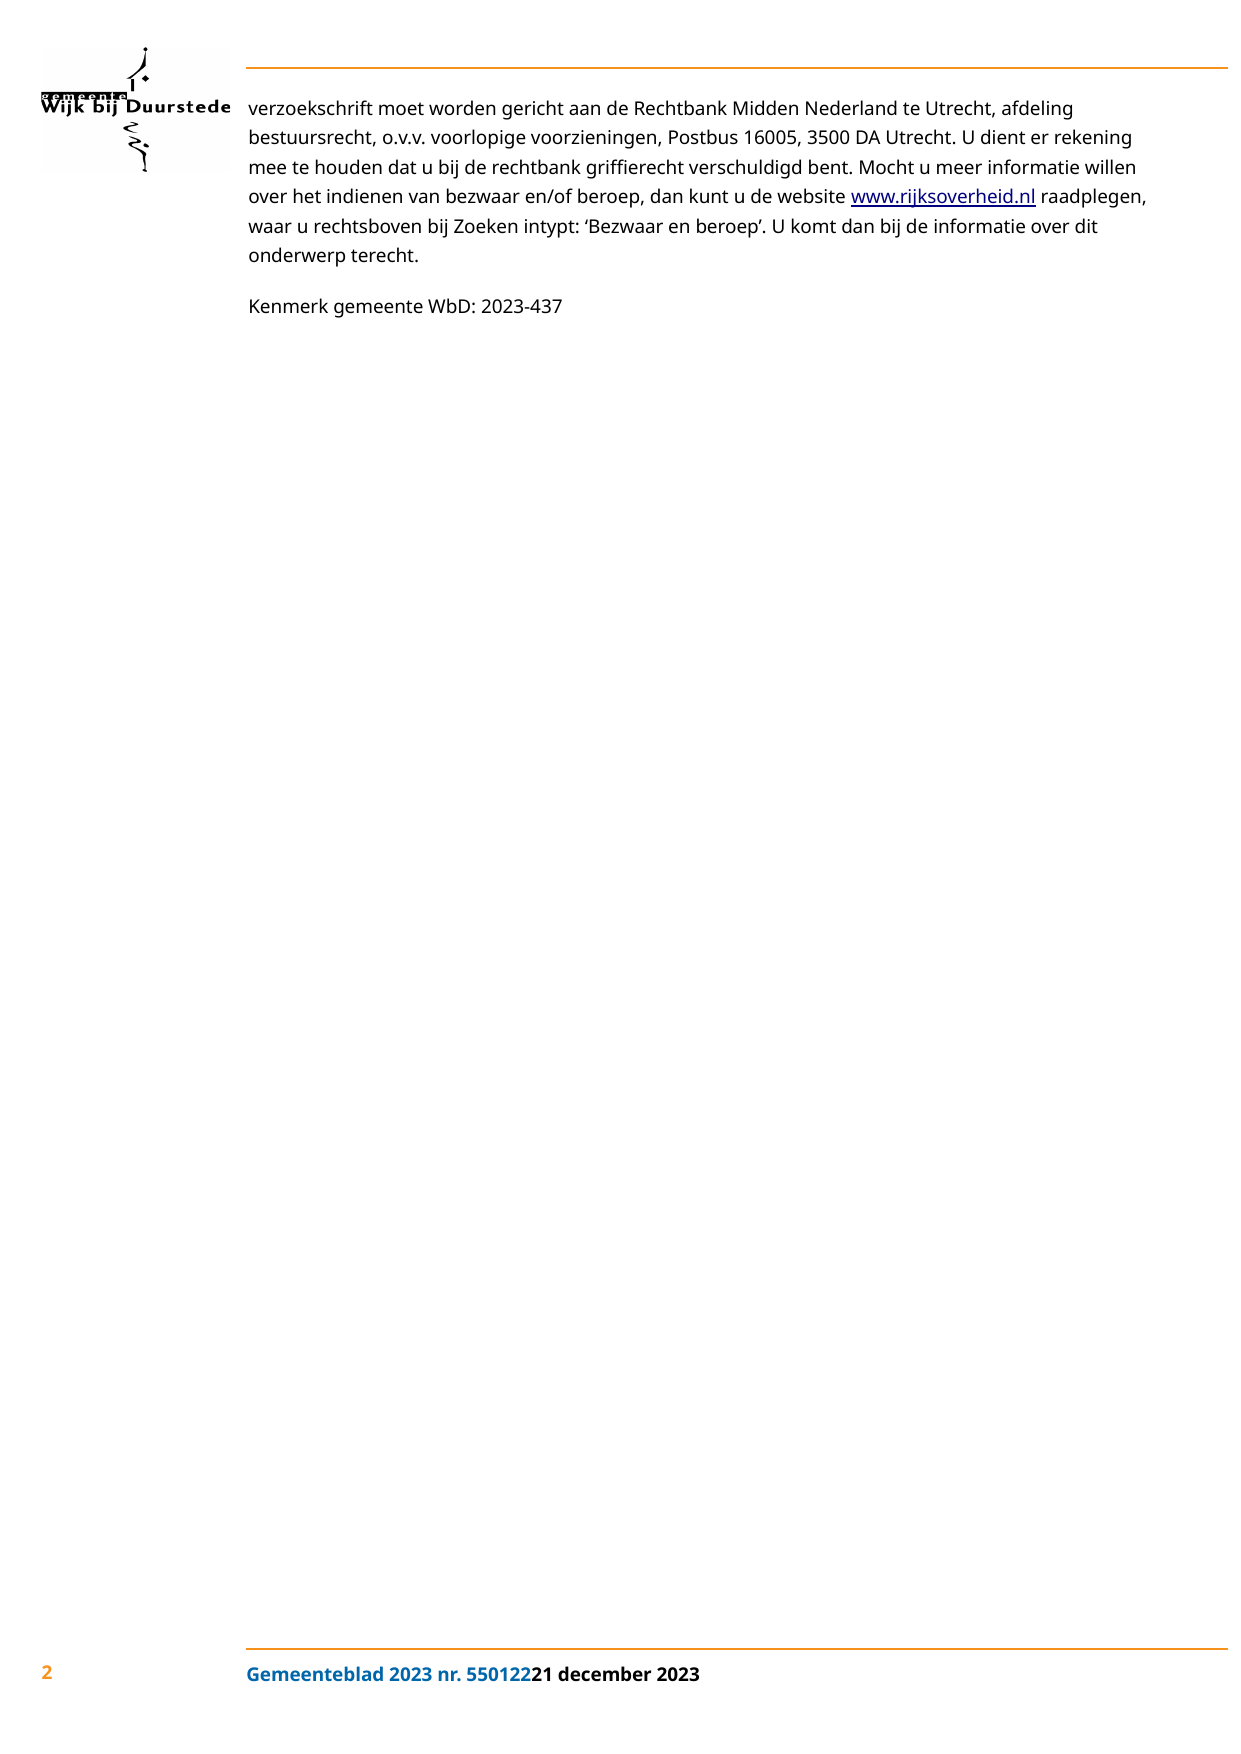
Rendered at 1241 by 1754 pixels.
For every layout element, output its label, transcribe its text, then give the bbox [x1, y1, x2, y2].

text verzoekschrift moet worden gericht aan de Rechtbank Midden Nederland te Utrecht, afdeling bestuursrecht, o.v.v. voorlopige voorzieningen, Postbus 16005, 3500 DA Utrecht. U dient er rekening mee te houden dat u bij de rechtbank griffierecht verschuldigd bent. Mocht u meer informatie willen over het indienen van bezwaar en/of beroep, dan kunt u de website www.rijksoverheid.nl raadplegen, waar u rechtsboven bij Zoeken intypt: ‘Bezwaar en beroep’. U komt dan bij de informatie over dit onderwerp terecht. [248, 95, 1152, 268]
picture [41, 47, 231, 172]
text Kenmerk gemeente WbD: 2023-437 [248, 293, 1152, 319]
